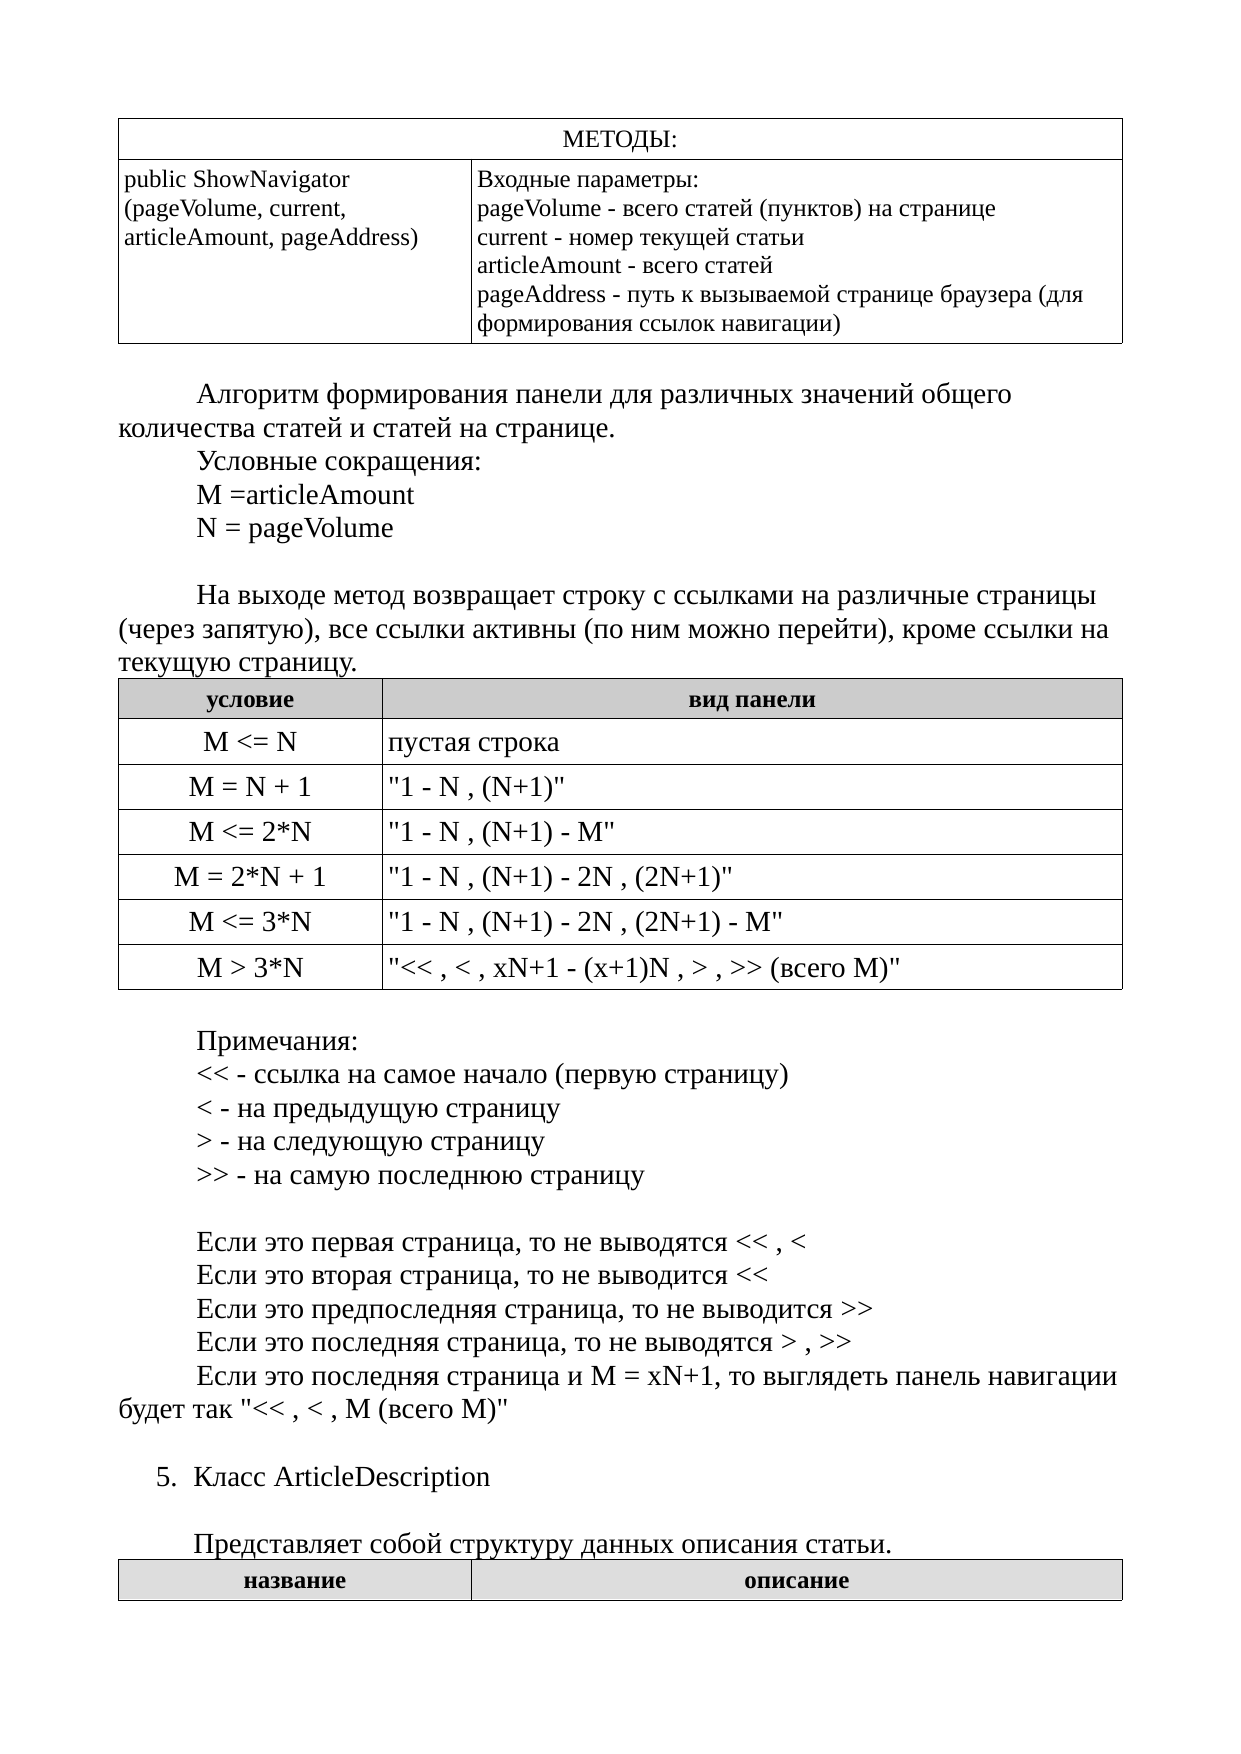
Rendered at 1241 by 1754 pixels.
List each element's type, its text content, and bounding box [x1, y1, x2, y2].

text >> - на самую последнюю страницу [118, 1157, 1122, 1190]
table_cell public ShowNavigator (pageVolume, current, articleAmount, pageAddress) [119, 160, 471, 342]
text Если это последняя страница, то не выводятся > , >> [118, 1324, 1122, 1358]
text > - на следующую страницу [118, 1123, 1122, 1157]
table_header название [119, 1560, 471, 1599]
text Представляет собой структуру данных описания статьи. [193, 1526, 1122, 1559]
text M =articleAmount [118, 477, 1122, 510]
table_cell "1 - N , (N+1) - 2N , (2N+1) - M" [383, 900, 1122, 944]
table_cell МЕТОДЫ: [119, 119, 1122, 158]
text Условные сокращения: [118, 443, 1122, 477]
text < - на предыдущую страницу [118, 1090, 1122, 1123]
text N = pageVolume [118, 510, 1122, 544]
text Если это предпоследняя страница, то не выводится >> [118, 1291, 1122, 1324]
table_cell пустая строка [383, 719, 1122, 763]
table_cell M = 2*N + 1 [119, 855, 382, 899]
table_header вид панели [383, 679, 1122, 718]
text Если это вторая страница, то не выводится << [118, 1257, 1122, 1291]
text Алгоритм формирования панели для различных значений общего количества статей и статей на странице. [118, 376, 1122, 443]
table_cell "1 - N , (N+1) - M" [383, 810, 1122, 854]
table_cell "1 - N , (N+1) - 2N , (2N+1)" [383, 855, 1122, 899]
table_cell M > 3*N [119, 945, 382, 989]
text Если это первая страница, то не выводятся << , < [118, 1224, 1122, 1257]
text << - ссылка на самое начало (первую страницу) [118, 1056, 1122, 1090]
table_cell M = N + 1 [119, 765, 382, 808]
text Если это последняя страница и M = xN+1, то выглядеть панель навигации будет так "<< , < , M (всего M)" [118, 1358, 1122, 1425]
table_cell M <= N [119, 719, 382, 763]
table_header описание [472, 1560, 1122, 1599]
table_cell "<< , < , xN+1 - (x+1)N , > , >> (всего M)" [383, 945, 1122, 989]
table_cell Входные параметры: pageVolume - всего статей (пунктов) на странице current - номер текущей статьи articleAmount - всего статей pageAddress - путь к вызываемой странице браузера (для формирования ссылок навигации) [472, 160, 1122, 342]
text На выходе метод возвращает строку с ссылками на различные страницы (через запятую), все ссылки активны (по ним можно перейти), кроме ссылки на текущую страницу. [118, 577, 1122, 678]
list Класс ArticleDescription [156, 1459, 1122, 1492]
table_cell M <= 3*N [119, 900, 382, 944]
table_cell M <= 2*N [119, 810, 382, 854]
table_header условие [119, 679, 382, 718]
text Примечания: [118, 1023, 1122, 1056]
table_cell "1 - N , (N+1)" [383, 765, 1122, 808]
